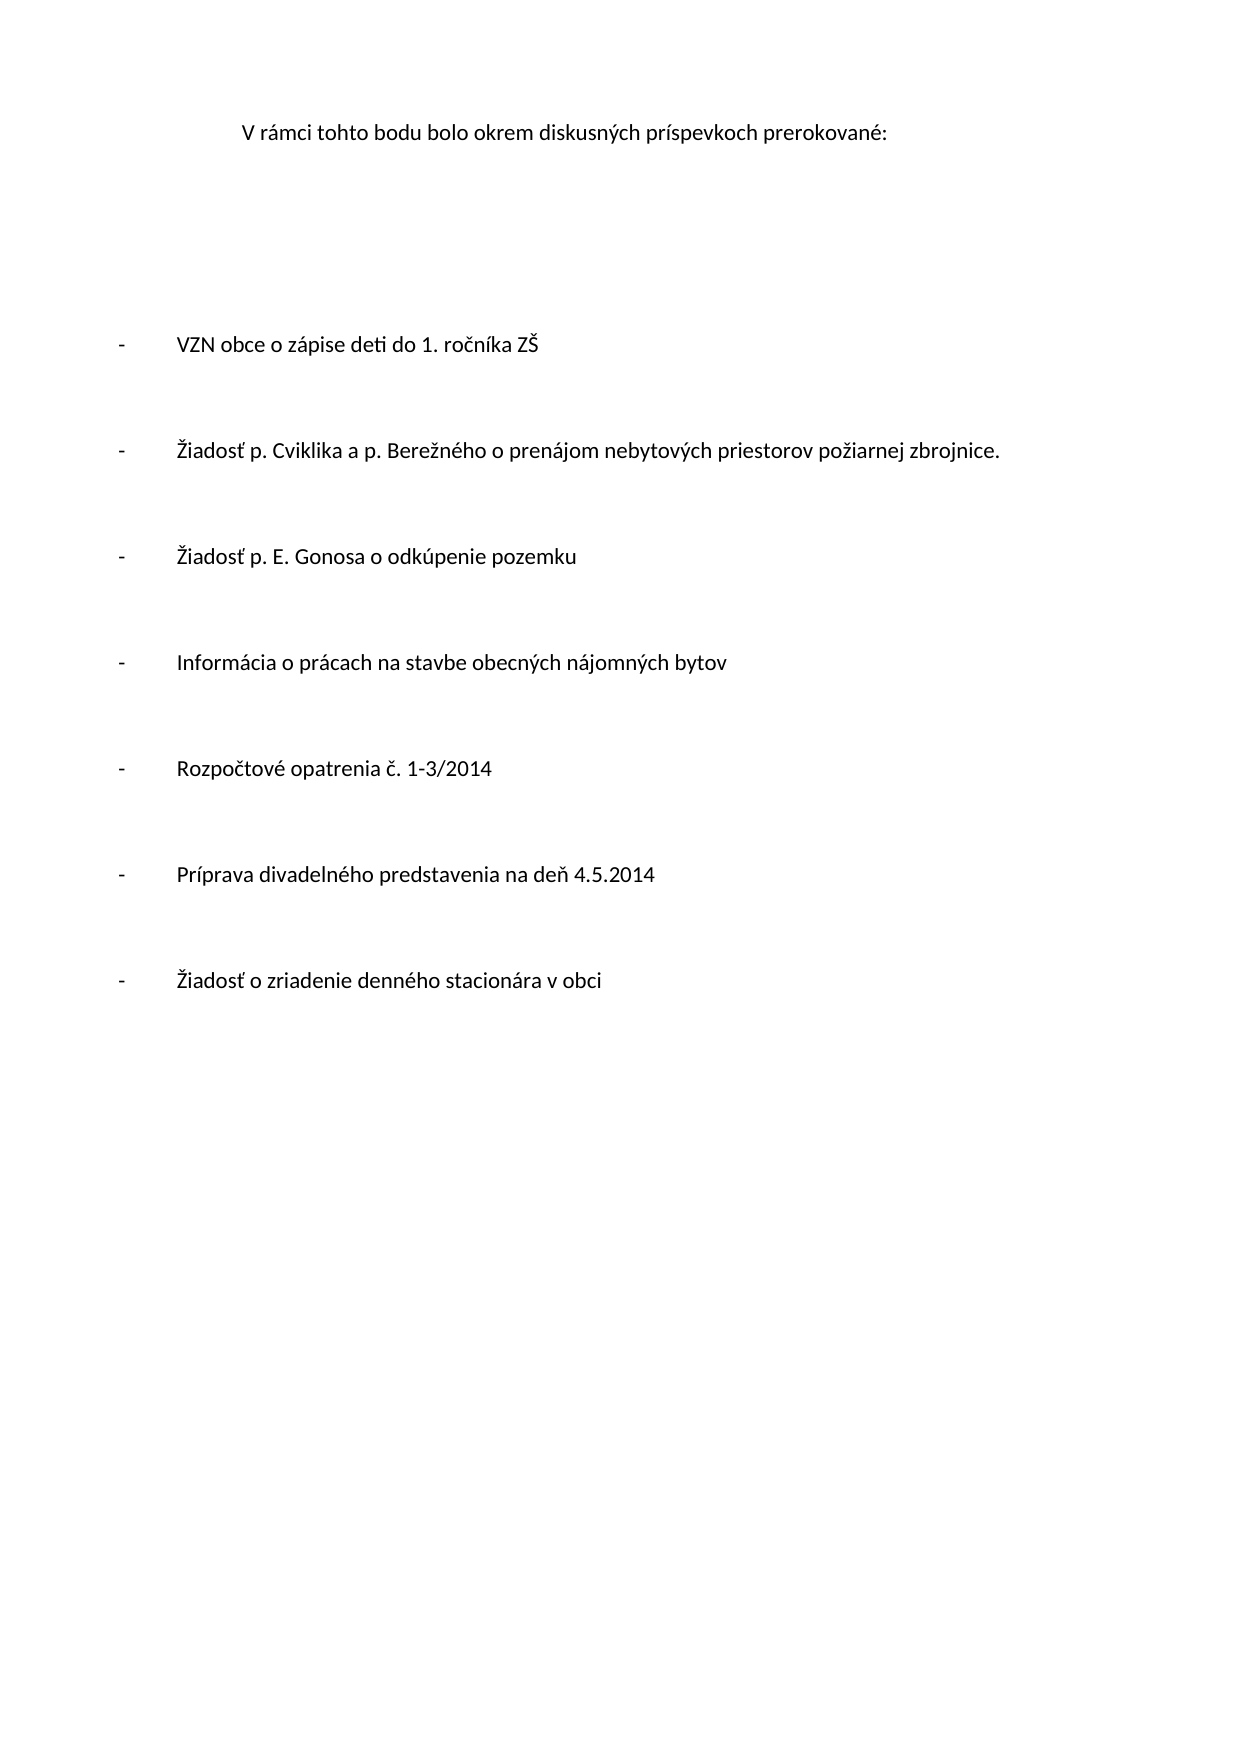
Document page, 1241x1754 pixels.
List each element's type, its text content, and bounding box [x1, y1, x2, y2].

text - Žiadosť o zriadenie denného stacionára v obci [118, 966, 1122, 994]
text - Rozpočtové opatrenia č. 1-3/2014 [118, 754, 1122, 782]
text - Príprava divadelného predstavenia na deň 4.5.2014 [118, 860, 1122, 888]
text - VZN obce o zápise deti do 1. ročníka ZŠ [118, 330, 1122, 358]
text - Žiadosť p. Cviklika a p. Berežného o prenájom nebytových priestorov požiarnej zbrojnice. [118, 436, 1122, 464]
text - Informácia o prácach na stavbe obecných nájomných bytov [118, 648, 1122, 676]
text V rámci tohto bodu bolo okrem diskusných príspevkoch prerokované: [118, 118, 1122, 146]
text - Žiadosť p. E. Gonosa o odkúpenie pozemku [118, 542, 1122, 570]
